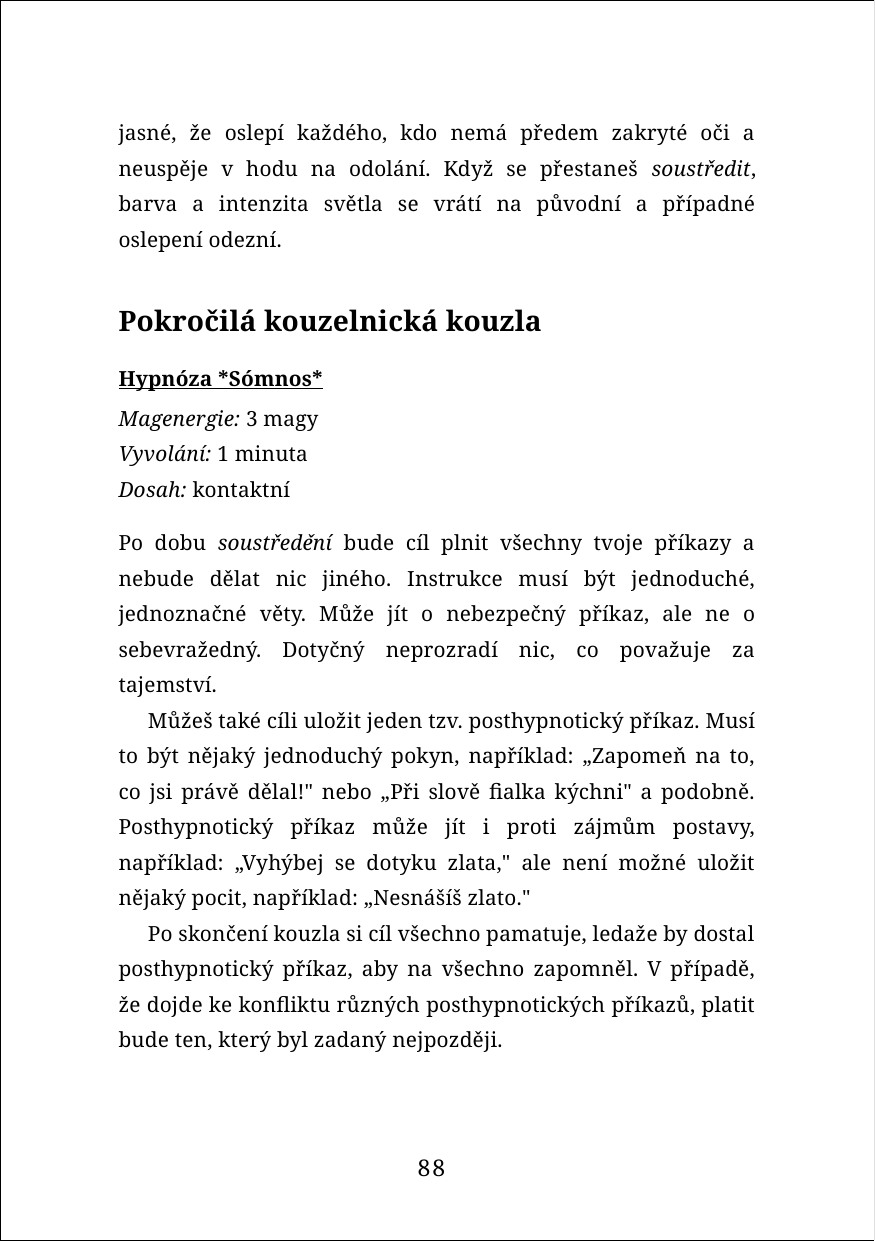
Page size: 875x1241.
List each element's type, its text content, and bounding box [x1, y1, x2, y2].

subtitle Hypnóza *Sómnos* [118, 364, 756, 392]
text jasné, že oslepí každého, kdo nemá předem zakryté oči a neuspěje v hodu na odolání. Když se přestaneš soustředit, barva a intenzita světla se vrátí na původní a případné oslepení odezní. [118, 118, 756, 253]
subtitle Pokročilá kouzelnická kouzla [118, 302, 756, 340]
text Po dobu soustředění bude cíl plnit všechny tvoje příkazy a nebude dělat nic jiného. Instrukce musí být jednoduché, jednoznačné věty. Může jít o nebezpečný příkaz, ale ne o sebevražedný. Dotyčný neprozradí nic, co považuje za tajemství. Můžeš také cíli uložit jeden tzv. posthypnotický příkaz. Musí to být nějaký jednoduchý pokyn, například: „Zapomeň na to, co jsi právě dělal!" nebo „Při slově fialka kýchni" a podobně. Posthypnotický příkaz může jít i proti zájmům postavy, například: „Vyhýbej se dotyku zlata," ale není možné uložit nějaký pocit, například: „Nesnášíš zlato." Po skončení kouzla si cíl všechno pamatuje, ledaže by dostal posthypnotický příkaz, aby na všechno zapomněl. V případě, že dojde ke konfliktu různých posthypnotických příkazů, platit bude ten, který byl zadaný nejpozději. [118, 528, 756, 1054]
text Magenergie: 3 magy Vyvolání: 1 minuta Dosah: kontaktní [118, 404, 756, 503]
